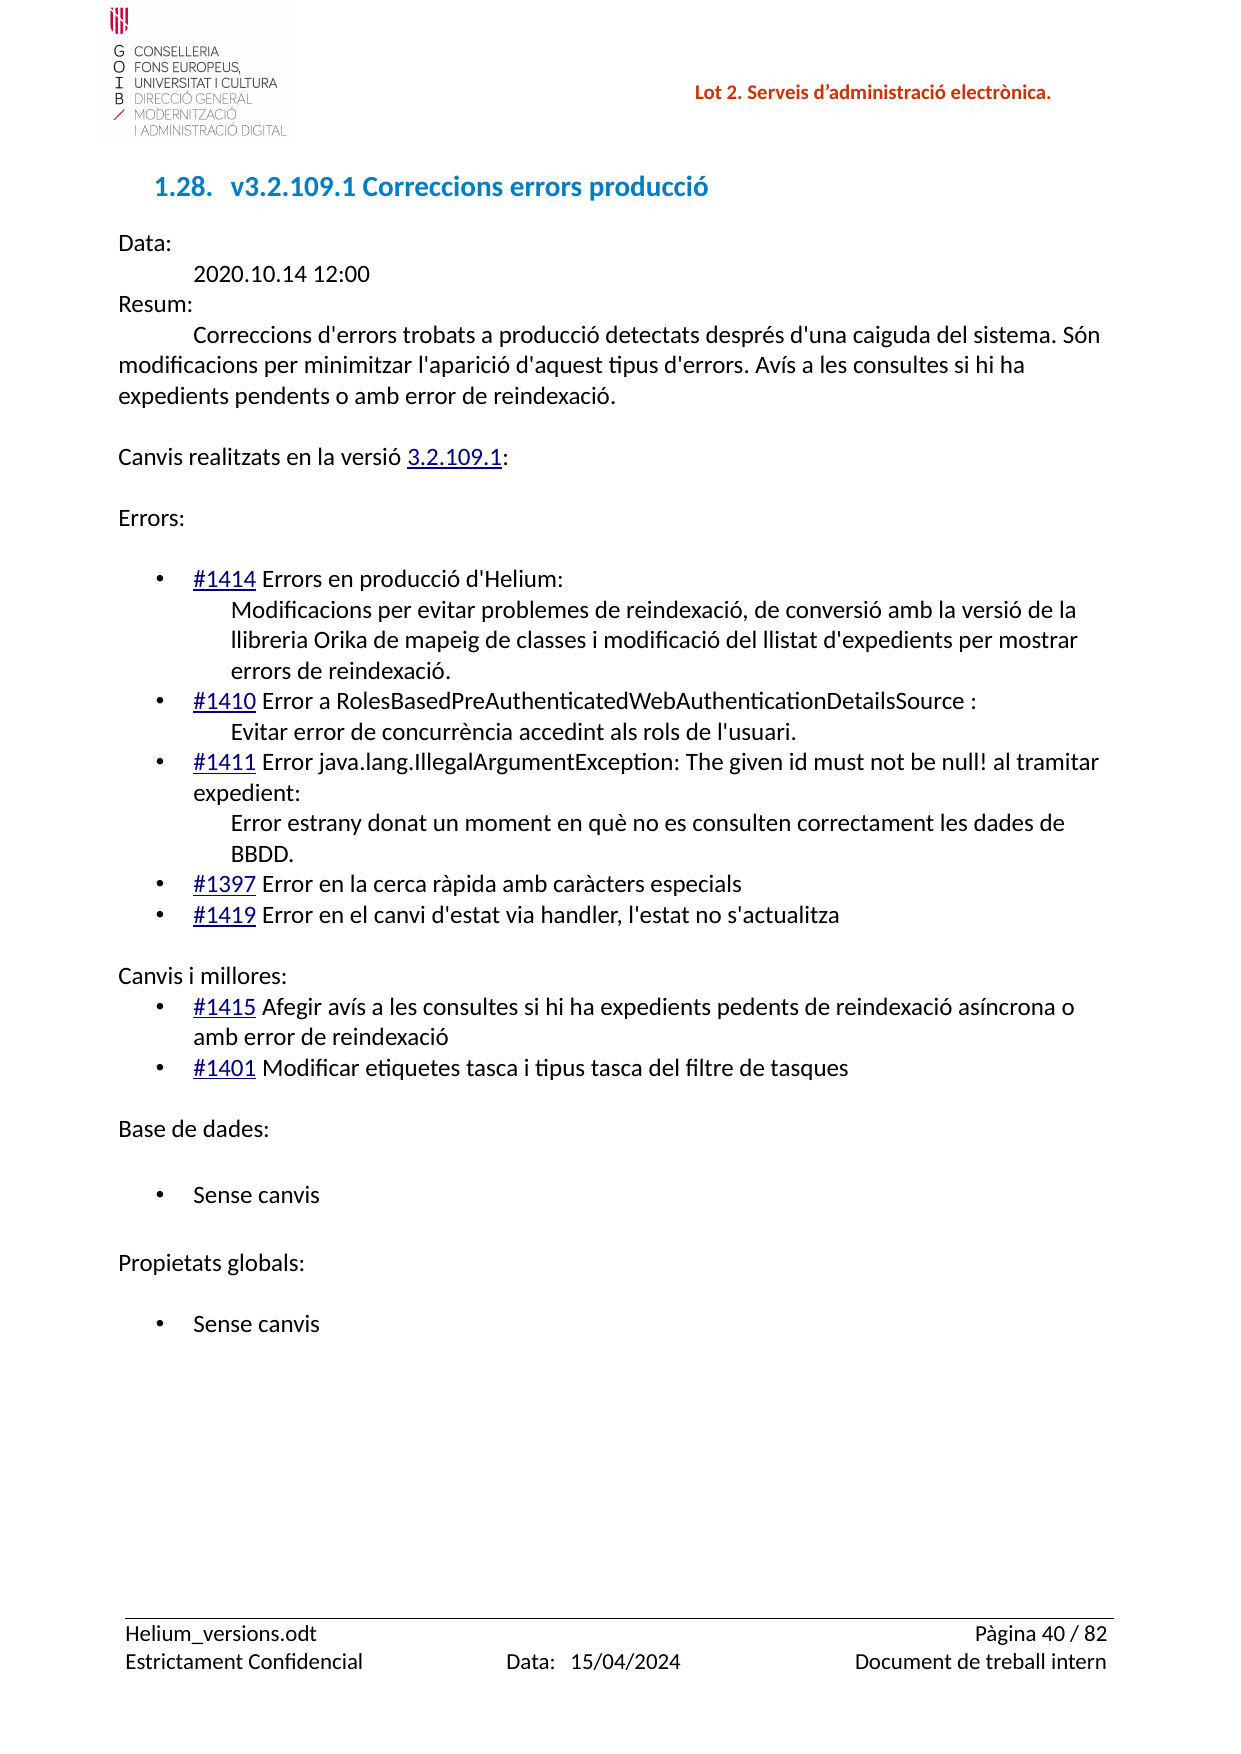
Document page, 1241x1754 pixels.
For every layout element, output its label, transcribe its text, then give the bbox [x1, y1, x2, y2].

text Base de dades: [118, 1113, 1122, 1143]
list #1397 Error en la cerca ràpida amb caràcters especials [156, 868, 1122, 899]
list #1410 Error a RolesBasedPreAuthenticatedWebAuthenticationDetailsSource : [156, 685, 1122, 716]
text Canvis realitzats en la versió 3.2.109.1: [118, 441, 1122, 472]
list Evitar error de concurrència accedint als rols de l'usuari. [193, 716, 1122, 746]
text Propietats globals: [118, 1247, 1122, 1277]
list #1415 Afegir avís a les consultes si hi ha expedients pedents de reindexació asíncrona o amb error de reindexació [156, 991, 1122, 1052]
list #1401 Modificar etiquetes tasca i tipus tasca del filtre de tasques [156, 1052, 1122, 1082]
list Error estrany donat un moment en què no es consulten correctament les dades de BBDD. [193, 807, 1122, 868]
picture [100, 0, 297, 144]
subtitle v3.2.109.1 Correccions errors producció [153, 168, 1122, 204]
list Sense canvis [156, 1180, 1122, 1210]
text Errors: [118, 502, 1122, 533]
text Resum: [118, 289, 1122, 319]
list #1419 Error en el canvi d'estat via handler, l'estat no s'actualitza [156, 899, 1122, 929]
list #1414 Errors en producció d'Helium: [156, 563, 1122, 594]
list Sense canvis [156, 1308, 1122, 1338]
text Correccions d'errors trobats a producció detectats després d'una caiguda del sistema. Són modificacions per minimitzar l'aparició d'aquest tipus d'errors. Avís a les consultes si hi ha expedients pendents o amb error de reindexació. [118, 319, 1122, 411]
text 2020.10.14 12:00 [118, 258, 1122, 289]
list #1411 Error java.lang.IllegalArgumentException: The given id must not be null! al tramitar expedient: [156, 746, 1122, 807]
list Modificacions per evitar problemes de reindexació, de conversió amb la versió de la llibreria Orika de mapeig de classes i modificació del llistat d'expedients per mostrar errors de reindexació. [193, 594, 1122, 685]
text Data: [118, 228, 1122, 258]
text Canvis i millores: [118, 960, 1122, 991]
